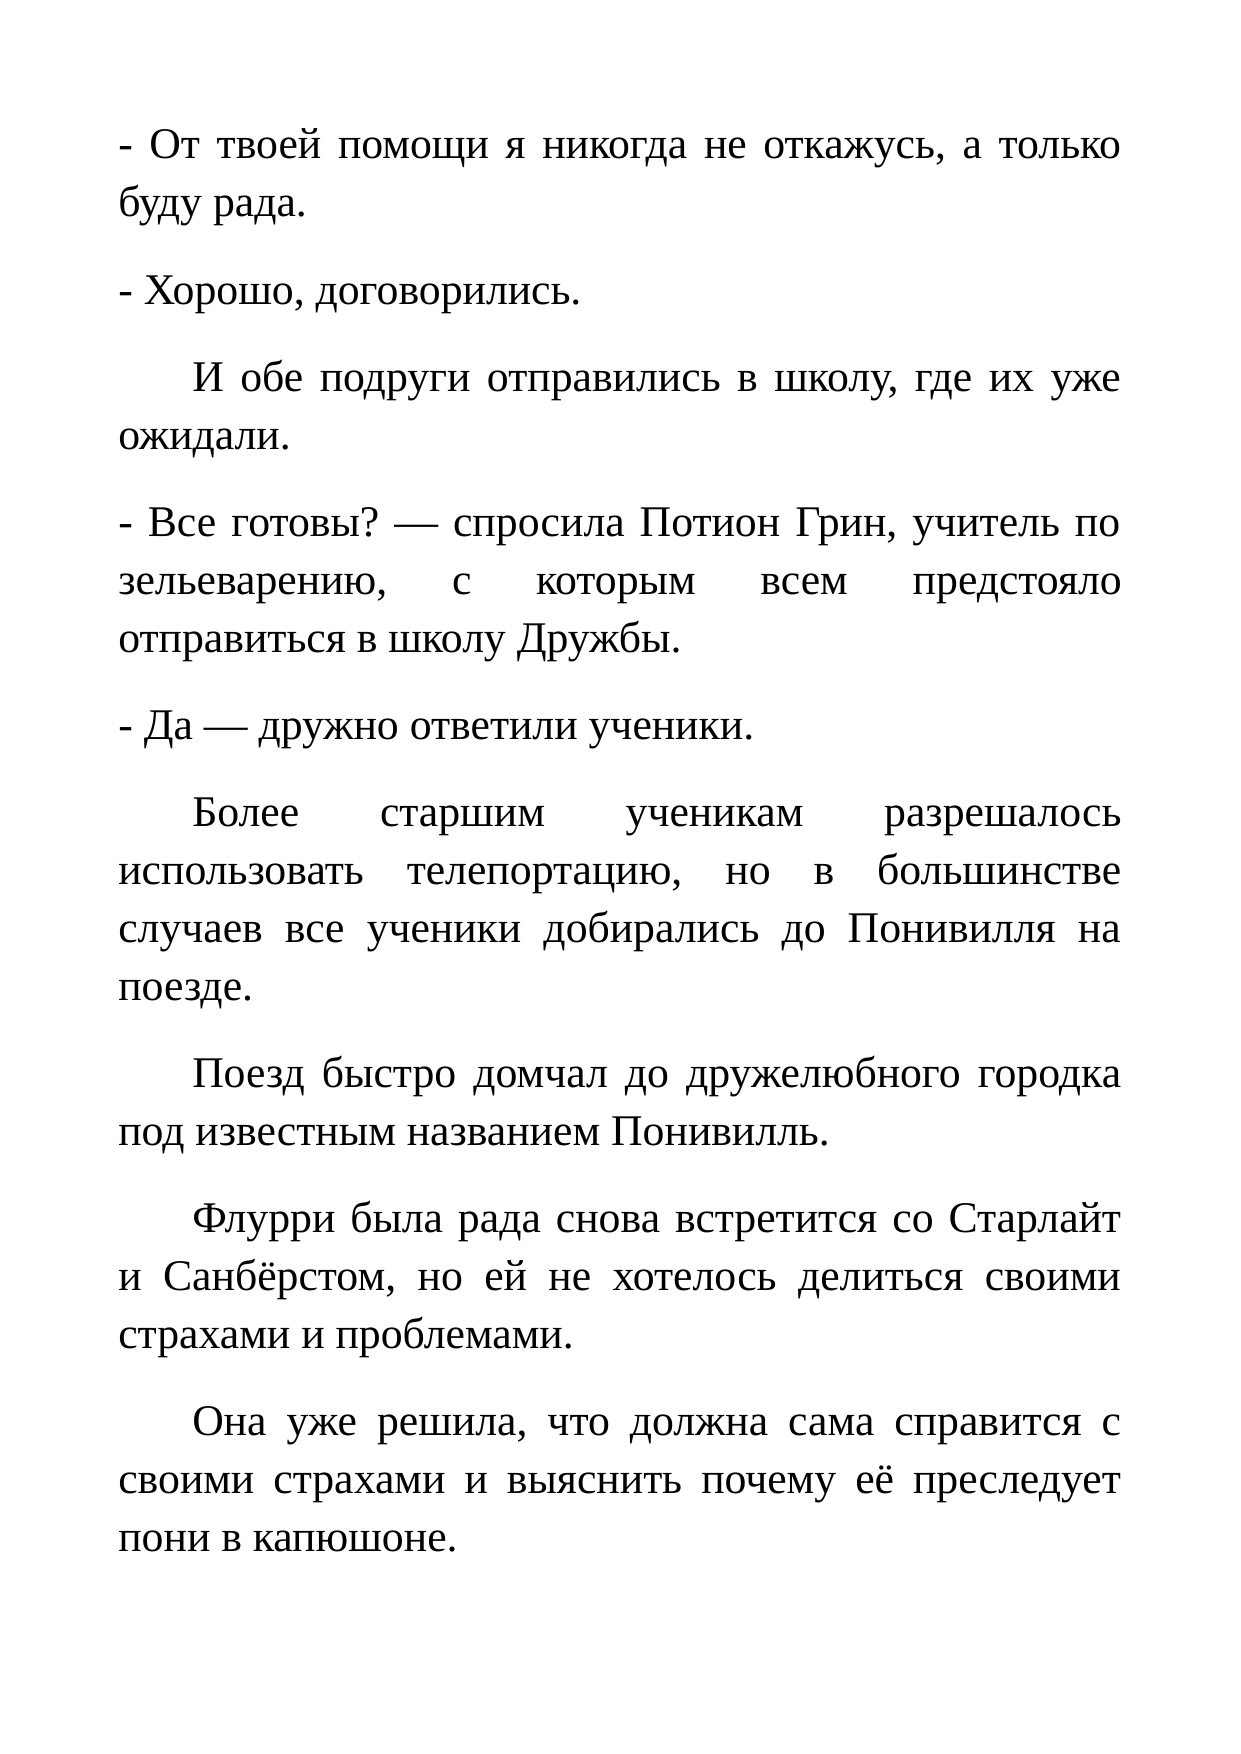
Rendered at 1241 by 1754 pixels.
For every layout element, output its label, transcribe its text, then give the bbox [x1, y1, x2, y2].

text И обе подруги отправились в школу, где их уже ожидали. [118, 351, 1122, 459]
text Более старшим ученикам разрешалось использовать телепортацию, но в большинстве случаев все ученики добирались до Понивилля на поезде. [118, 786, 1122, 1009]
text - От твоей помощи я никогда не откажусь, а только буду рада. [118, 118, 1122, 226]
text - Да — дружно ответили ученики. [118, 698, 1122, 749]
text - Хорошо, договорились. [118, 263, 1122, 313]
text Флурри была рада снова встретится со Старлайт и Санбёрстом, но ей не хотелось делиться своими страхами и проблемами. [118, 1192, 1122, 1358]
text Она уже решила, что должна сама справится с своими страхами и выяснить почему её преследует пони в капюшоне. [118, 1394, 1122, 1561]
text - Все готовы? — спросила Потион Грин, учитель по зельеварению, с которым всем предстояло отправиться в школу Дружбы. [118, 496, 1122, 662]
text Поезд быстро домчал до дружелюбного городка под известным названием Понивилль. [118, 1047, 1122, 1155]
